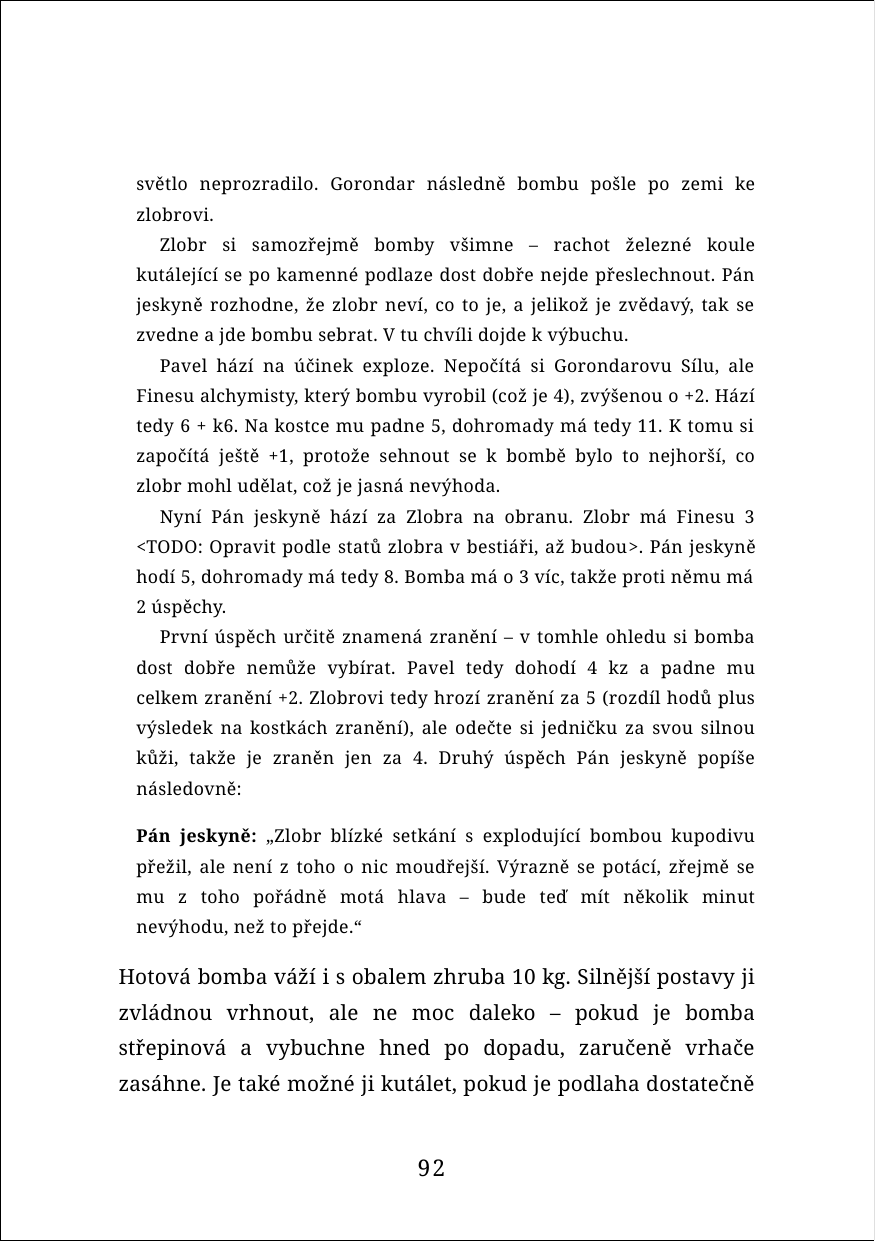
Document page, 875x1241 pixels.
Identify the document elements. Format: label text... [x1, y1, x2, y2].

text světlo neprozradilo. Gorondar následně bombu pošle po zemi ke zlobrovi. Zlobr si samozřejmě bomby všimne – rachot železné koule kutálející se po kamenné podlaze dost dobře nejde přeslechnout. Pán jeskyně rozhodne, že zlobr neví, co to je, a jelikož je zvědavý, tak se zvedne a jde bombu sebrat. V tu chvíli dojde k výbuchu. Pavel hází na účinek exploze. Nepočítá si Gorondarovu Sílu, ale Finesu alchymisty, který bombu vyrobil (což je 4), zvýšenou o +2. Hází tedy 6 + k6. Na kostce mu padne 5, dohromady má tedy 11. K tomu si započítá ještě +1, protože sehnout se k bombě bylo to nejhorší, co zlobr mohl udělat, což je jasná nevýhoda. Nyní Pán jeskyně hází za Zlobra na obranu. Zlobr má Finesu 3 <TODO: Opravit podle statů zlobra v bestiáři, až budou>. Pán jeskyně hodí 5, dohromady má tedy 8. Bomba má o 3 víc, takže proti němu má 2 úspěchy. První úspěch určitě znamená zranění – v tomhle ohledu si bomba dost dobře nemůže vybírat. Pavel tedy dohodí 4 kz a padne mu celkem zranění +2. Zlobrovi tedy hrozí zranění za 5 (rozdíl hodů plus výsledek na kostkách zranění), ale odečte si jedničku za svou silnou kůži, takže je zraněn jen za 4. Druhý úspěch Pán jeskyně popíše následovně: [136, 172, 756, 800]
text Pán jeskyně: „Zlobr blízké setkání s explodující bombou kupodivu přežil, ale není z toho o nic moudřejší. Výrazně se potácí, zřejmě se mu z toho pořádně motá hlava – bude teď mít několik minut nevýhodu, než to přejde.“ [136, 824, 756, 939]
text Hotová bomba váží i s obalem zhruba 10 kg. Silnější postavy ji zvládnou vrhnout, ale ne moc daleko – pokud je bomba střepinová a vybuchne hned po dopadu, zaručeně vrhače zasáhne. Je také možné ji kutálet, pokud je podlaha dostatečně [118, 962, 756, 1097]
